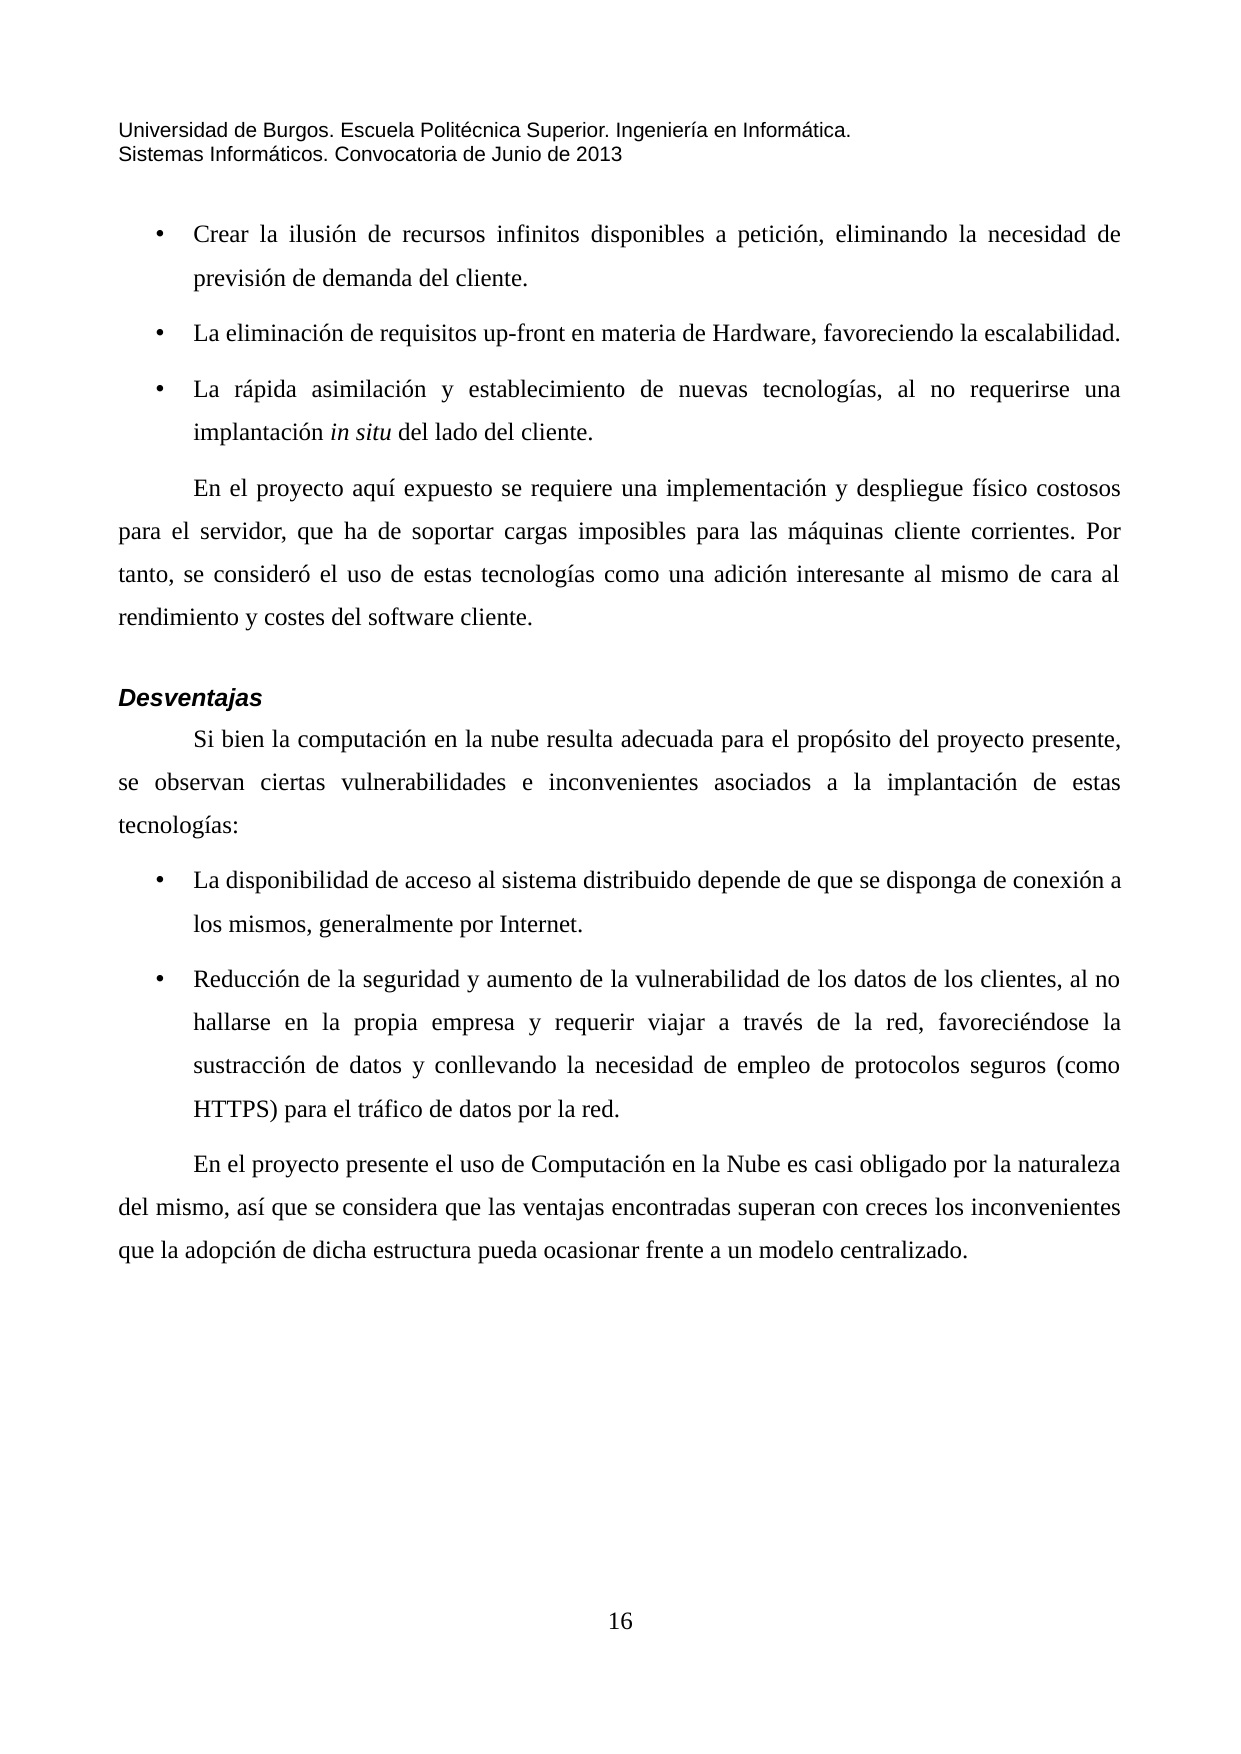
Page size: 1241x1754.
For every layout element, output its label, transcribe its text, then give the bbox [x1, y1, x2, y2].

subtitle Desventajas [118, 683, 1122, 711]
list Reducción de la seguridad y aumento de la vulnerabilidad de los datos de los clientes, al no hallarse en la propia empresa y requerir viajar a través de la red, favoreciéndose la sustracción de datos y conllevando la necesidad de empleo de protocolos seguros (como HTTPS) para el tráfico de datos por la red. [156, 964, 1122, 1122]
text Si bien la computación en la nube resulta adecuada para el propósito del proyecto presente, se observan ciertas vulnerabilidades e inconvenientes asociados a la implantación de estas tecnologías: [118, 724, 1122, 839]
list La disponibilidad de acceso al sistema distribuido depende de que se disponga de conexión a los mismos, generalmente por Internet. [156, 866, 1122, 937]
list Crear la ilusión de recursos infinitos disponibles a petición, eliminando la necesidad de previsión de demanda del cliente. [156, 219, 1122, 291]
list La rápida asimilación y establecimiento de nuevas tecnologías, al no requerirse una implantación in situ del lado del cliente. [156, 374, 1122, 446]
text En el proyecto aquí expuesto se requiere una implementación y despliegue físico costosos para el servidor, que ha de soportar cargas imposibles para las máquinas cliente corrientes. Por tanto, se consideró el uso de estas tecnologías como una adición interesante al mismo de cara al rendimiento y costes del software cliente. [118, 473, 1122, 631]
text En el proyecto presente el uso de Computación en la Nube es casi obligado por la naturaleza del mismo, así que se considera que las ventajas encontradas superan con creces los inconvenientes que la adopción de dicha estructura pueda ocasionar frente a un modelo centralizado. [118, 1149, 1122, 1264]
list La eliminación de requisitos up-front en materia de Hardware, favoreciendo la escalabilidad. [156, 318, 1122, 347]
